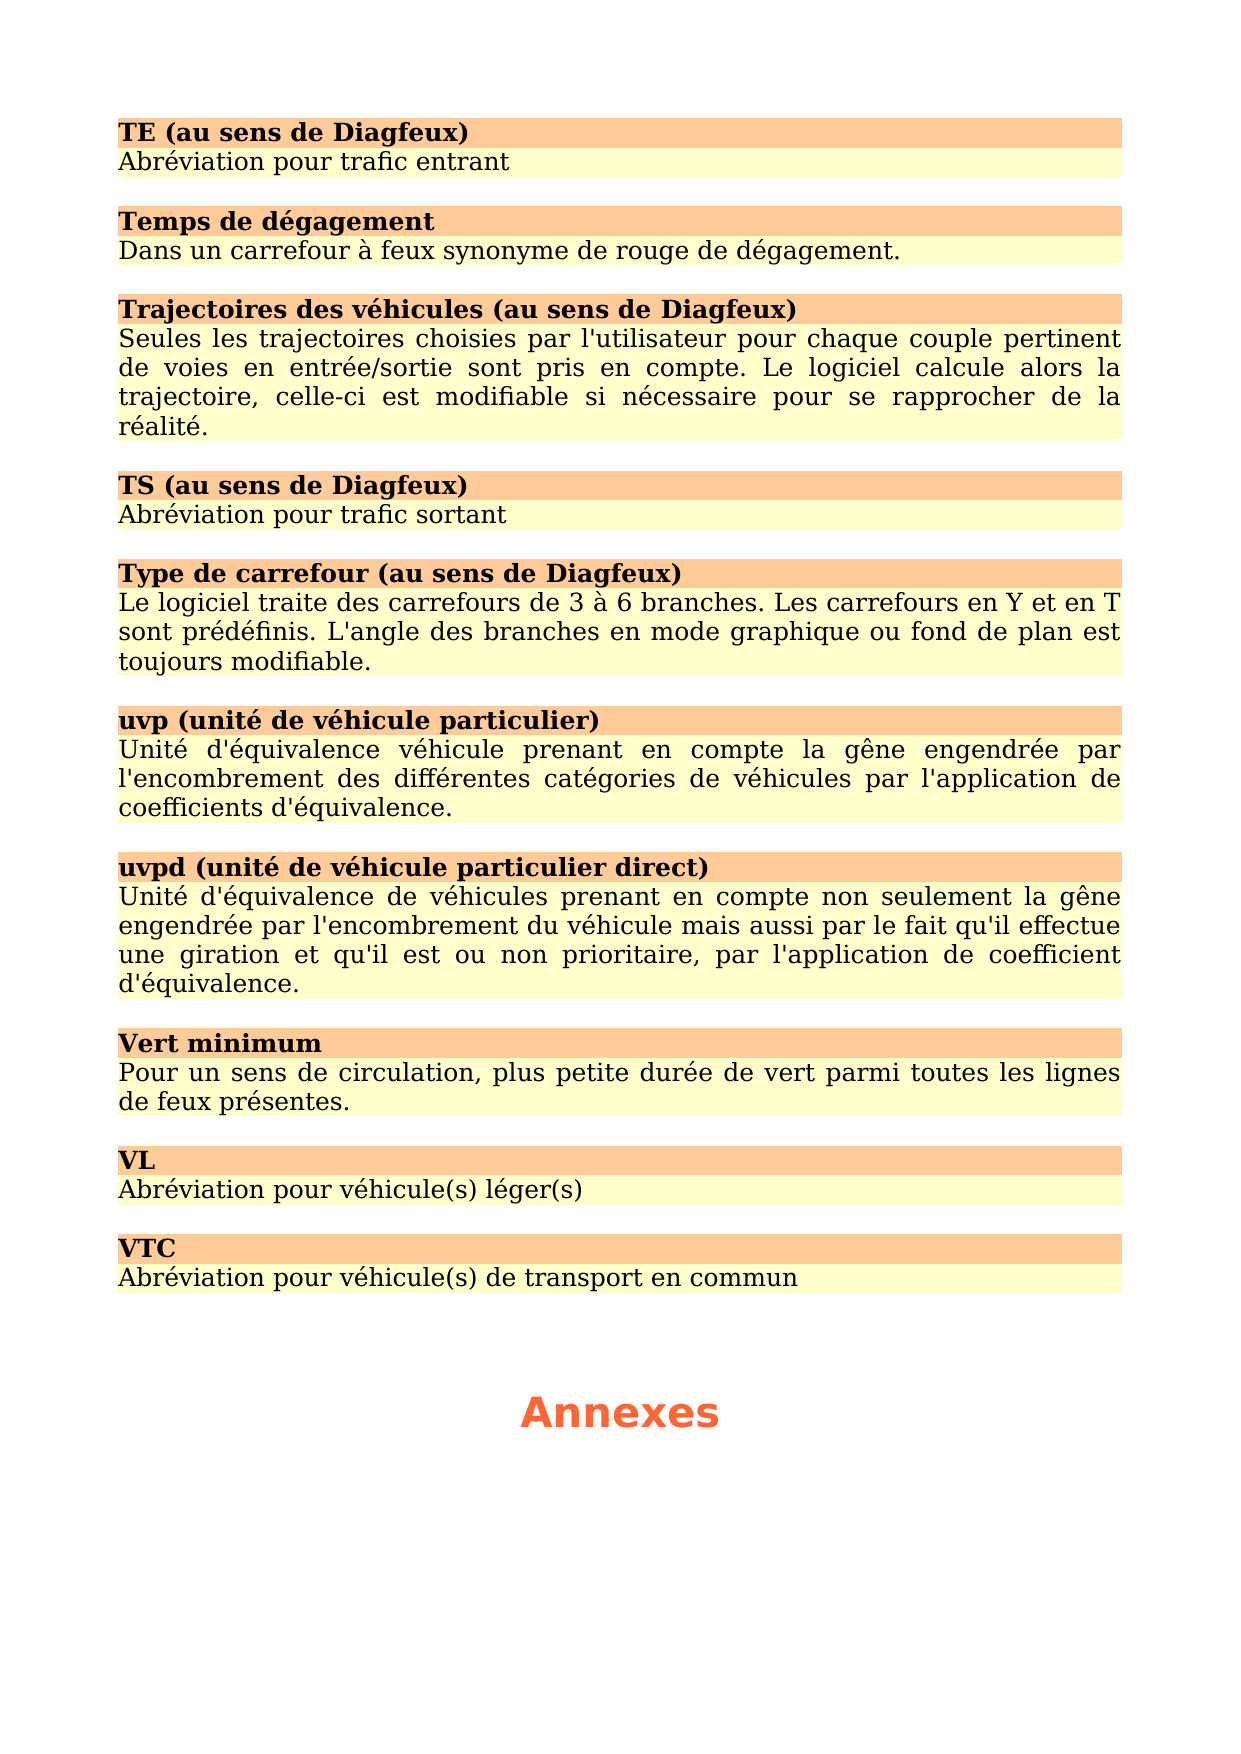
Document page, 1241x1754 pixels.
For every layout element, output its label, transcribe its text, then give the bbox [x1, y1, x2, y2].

text Trajectoires des véhicules (au sens de Diagfeux) [118, 294, 1122, 324]
text Dans un carrefour à feux synonyme de rouge de dégagement. [118, 236, 1122, 265]
text uvpd (unité de véhicule particulier direct) [118, 852, 1122, 882]
text Vert minimum [118, 1028, 1122, 1058]
text Type de carrefour (au sens de Diagfeux) [118, 559, 1122, 588]
text VTC [118, 1234, 1122, 1264]
text VL [118, 1146, 1122, 1175]
text uvp (unité de véhicule particulier) [118, 706, 1122, 735]
text Pour un sens de circulation, plus petite durée de vert parmi toutes les lignes de feux présentes. [118, 1058, 1122, 1116]
text Le logiciel traite des carrefours de 3 à 6 branches. Les carrefours en Y et en T sont prédéfinis. L'angle des branches en mode graphique ou fond de plan est toujours modifiable. [118, 588, 1122, 676]
text Unité d'équivalence véhicule prenant en compte la gêne engendrée par l'encombrement des différentes catégories de véhicules par l'application de coefficients d'équivalence. [118, 735, 1122, 823]
text TE (au sens de Diagfeux) [118, 118, 1122, 148]
title Annexes [118, 1389, 1122, 1437]
text Abréviation pour trafic sortant [118, 500, 1122, 529]
text Abréviation pour véhicule(s) léger(s) [118, 1175, 1122, 1205]
text Temps de dégagement [118, 206, 1122, 236]
text Abréviation pour trafic entrant [118, 148, 1122, 177]
text Seules les trajectoires choisies par l'utilisateur pour chaque couple pertinent de voies en entrée/sortie sont pris en compte. Le logiciel calcule alors la trajectoire, celle-ci est modifiable si nécessaire pour se rapprocher de la réalité. [118, 324, 1122, 441]
text Unité d'équivalence de véhicules prenant en compte non seulement la gêne engendrée par l'encombrement du véhicule mais aussi par le fait qu'il effectue une giration et qu'il est ou non prioritaire, par l'application de coefficient d'équivalence. [118, 882, 1122, 999]
text Abréviation pour véhicule(s) de transport en commun [118, 1264, 1122, 1293]
text TS (au sens de Diagfeux) [118, 471, 1122, 500]
